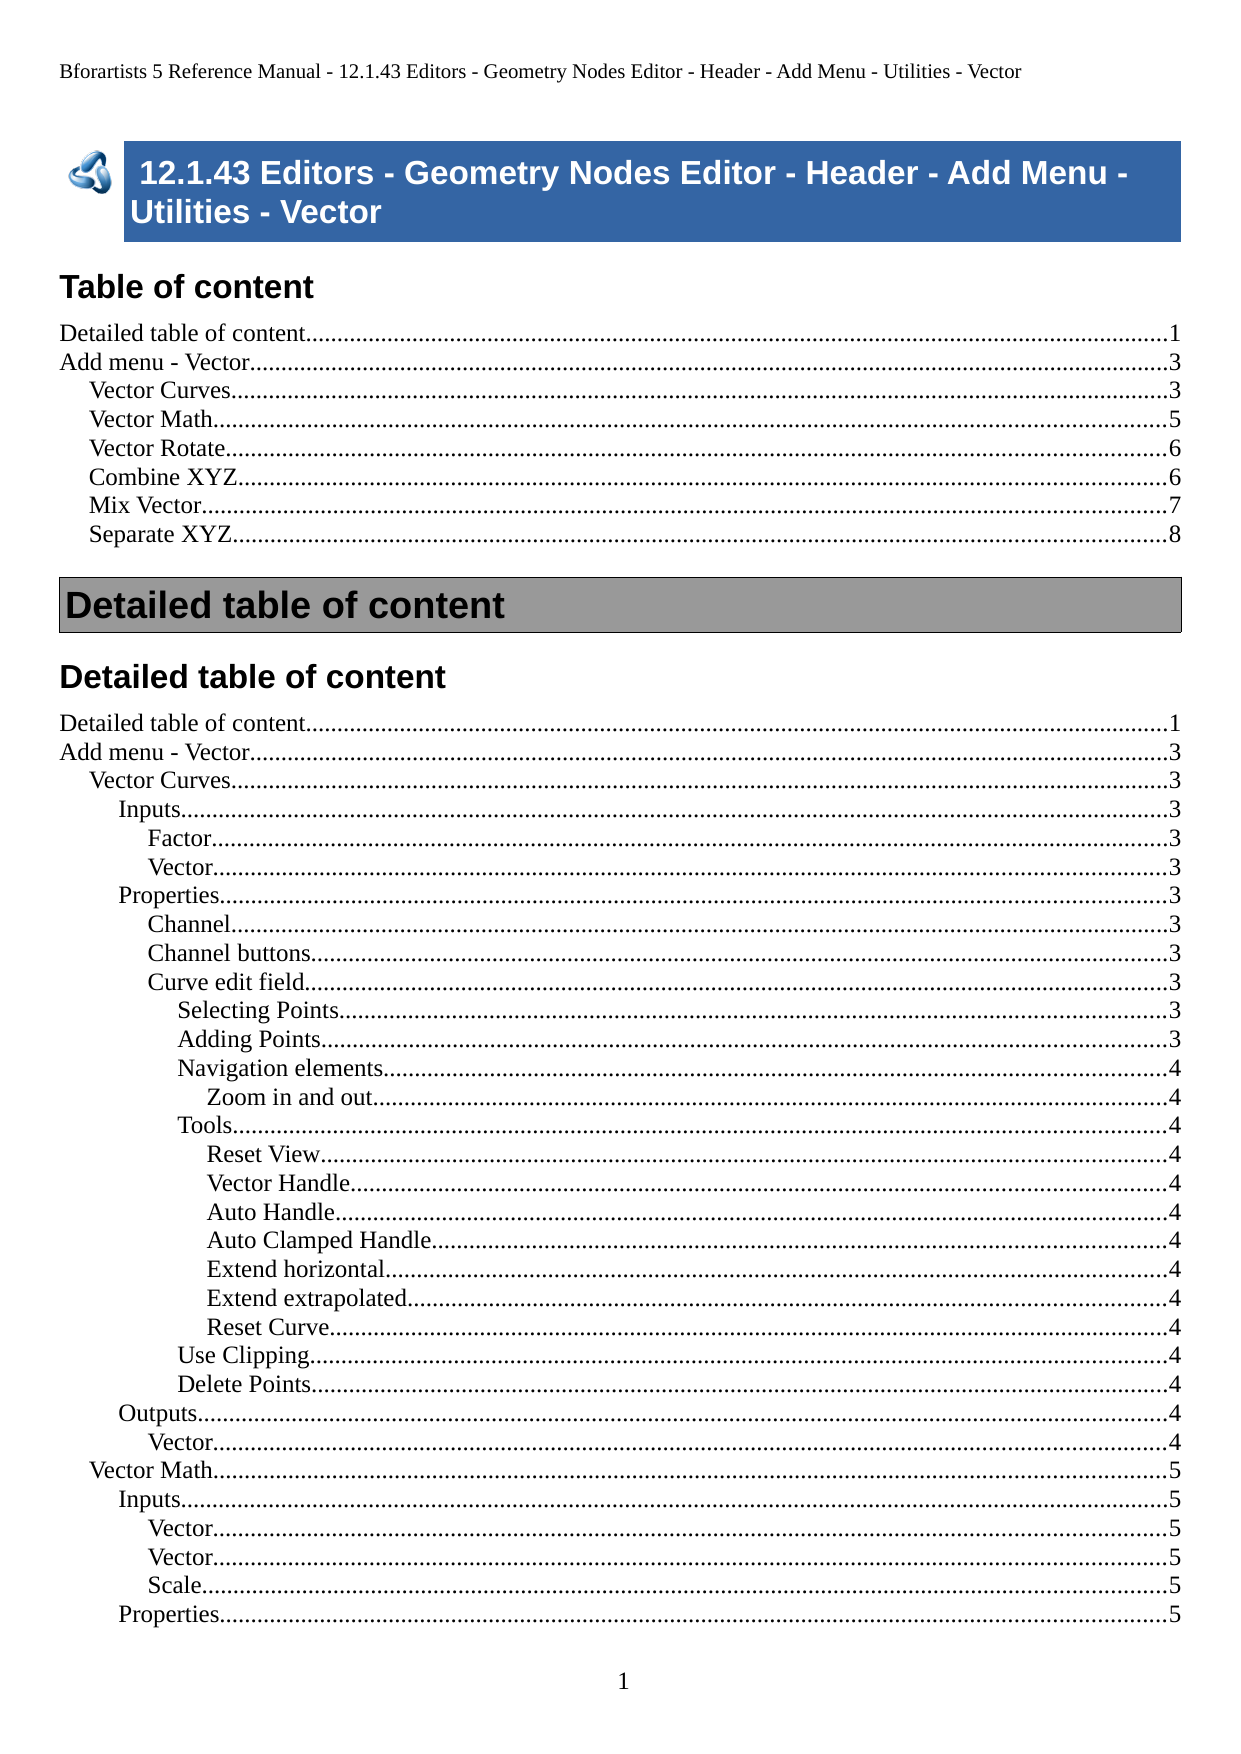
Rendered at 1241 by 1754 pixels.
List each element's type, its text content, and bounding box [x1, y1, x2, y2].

text Auto Handle 4 [206, 1197, 1181, 1225]
text Navigation elements 4 [177, 1053, 1181, 1082]
text Vector Math 5 [88, 1455, 1181, 1484]
table_header 12.1.43 Editors - Geometry Nodes Editor - Header - Add Menu - Utilities - Vector [124, 141, 1181, 242]
text Delete Points 4 [177, 1369, 1181, 1398]
text Scale 5 [147, 1570, 1181, 1599]
text Properties 3 [118, 880, 1181, 909]
text Extend horizontal 4 [206, 1254, 1181, 1283]
text Add menu - Vector 3 [59, 347, 1181, 375]
text Combine XYZ 6 [88, 462, 1181, 490]
text Vector Curves 3 [88, 375, 1181, 404]
text Detailed table of content 1 [59, 708, 1181, 737]
text Vector 5 [147, 1513, 1181, 1542]
text Vector 4 [147, 1427, 1181, 1455]
text Factor 3 [147, 823, 1181, 852]
table_header [59, 141, 124, 242]
text Selecting Points 3 [177, 995, 1181, 1024]
text Auto Clamped Handle 4 [206, 1225, 1181, 1254]
text Channel buttons 3 [147, 938, 1181, 967]
text Reset View 4 [206, 1139, 1181, 1168]
text Zoom in and out 4 [206, 1082, 1181, 1110]
text Separate XYZ 8 [88, 519, 1181, 548]
text Reset Curve 4 [206, 1312, 1181, 1340]
text Vector 3 [147, 852, 1181, 880]
text Channel 3 [147, 909, 1181, 938]
picture [65, 147, 114, 197]
text Vector Curves 3 [88, 765, 1181, 794]
text Outputs 4 [118, 1398, 1181, 1427]
text Vector Math 5 [88, 404, 1181, 433]
text Mix Vector 7 [88, 490, 1181, 519]
text Add menu - Vector 3 [59, 737, 1181, 765]
text Properties 5 [118, 1599, 1181, 1628]
text Use Clipping 4 [177, 1340, 1181, 1369]
text Extend extrapolated 4 [206, 1283, 1181, 1312]
text Vector Rotate 6 [88, 433, 1181, 462]
text Inputs 5 [118, 1484, 1181, 1513]
subtitle Detailed table of content [59, 657, 1181, 695]
subtitle Table of content [59, 267, 1181, 305]
text Adding Points 3 [177, 1024, 1181, 1053]
text Vector Handle 4 [206, 1168, 1181, 1197]
text Tools 4 [177, 1110, 1181, 1139]
table_header Detailed table of content [60, 578, 1181, 632]
text Inputs 3 [118, 794, 1181, 823]
text Detailed table of content 1 [59, 318, 1181, 347]
text Curve edit field 3 [147, 967, 1181, 995]
text Vector 5 [147, 1542, 1181, 1570]
